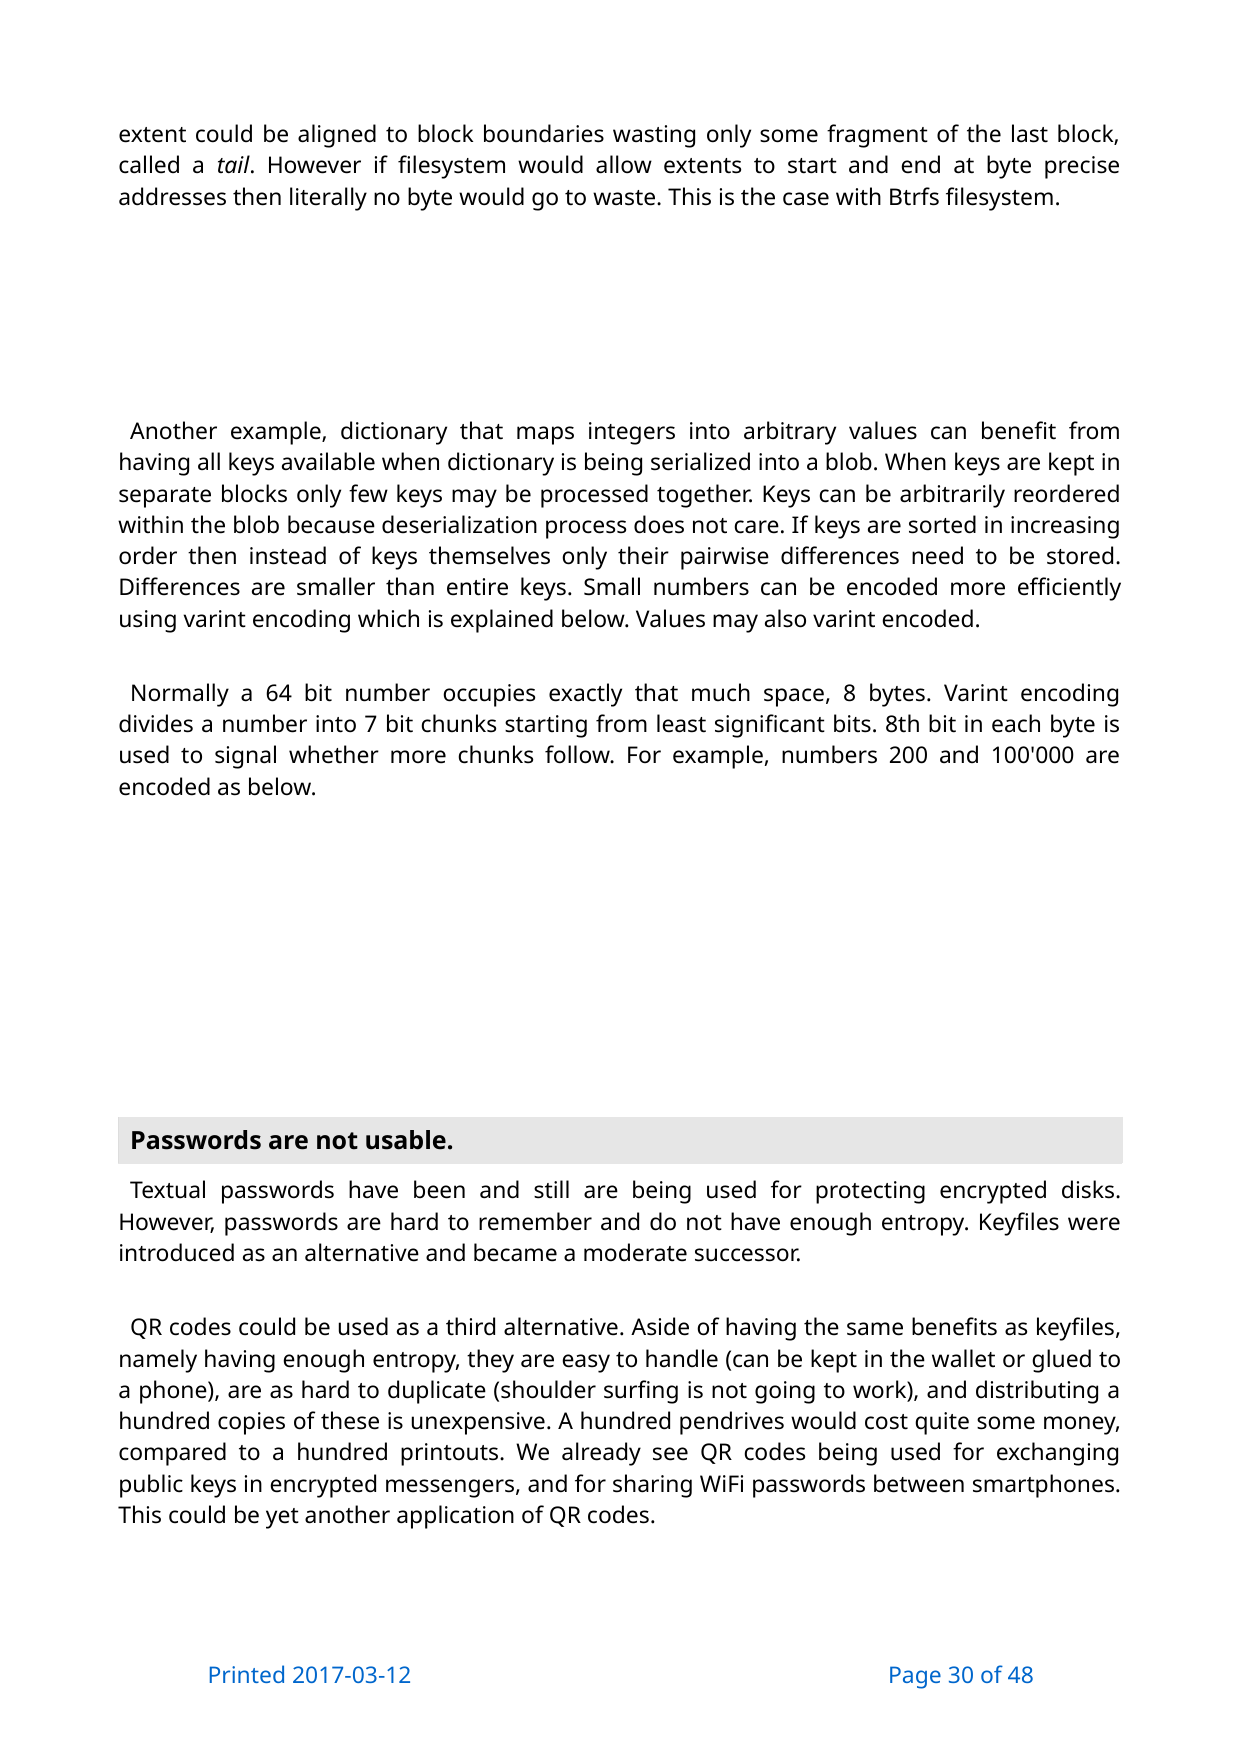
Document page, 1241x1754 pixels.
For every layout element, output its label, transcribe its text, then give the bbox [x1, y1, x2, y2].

text Another example, dictionary that maps integers into arbitrary values can benefit from having all keys available when dictionary is being serialized into a blob. When keys are kept in separate blocks only few keys may be processed together. Keys can be arbitrarily reordered within the blob because deserialization process does not care. If keys are sorted in increasing order then instead of keys themselves only their pairwise differences need to be stored. Differences are smaller than entire keys. Small numbers can be encoded more efficiently using varint encoding which is explained below. Values may also varint encoded. [118, 415, 1122, 634]
subtitle Passwords are not usable. [119, 1118, 1122, 1163]
text Textual passwords have been and still are being used for protecting encrypted disks. However, passwords are hard to remember and do not have enough entropy. Keyfiles were introduced as an alternative and became a moderate successor. [118, 1174, 1122, 1268]
text QR codes could be used as a third alternative. Aside of having the same benefits as keyfiles, namely having enough entropy, they are easy to handle (can be kept in the wallet or glued to a phone), are as hard to duplicate (shoulder surfing is not going to work), and distributing a hundred copies of these is unexpensive. A hundred pendrives would cost quite some money, compared to a hundred printouts. We already see QR codes being used for exchanging public keys in encrypted messengers, and for sharing WiFi passwords between smartphones. This could be yet another application of QR codes. [118, 1311, 1122, 1530]
text Normally a 64 bit number occupies exactly that much space, 8 bytes. Varint encoding divides a number into 7 bit chunks starting from least significant bits. 8th bit in each byte is used to signal whether more chunks follow. For example, numbers 200 and 100'000 are encoded as below. [118, 677, 1122, 802]
text extent could be aligned to block boundaries wasting only some fragment of the last block, called a tail. However if filesystem would allow extents to start and end at byte precise addresses then literally no byte would go to waste. This is the case with Btrfs filesystem. [118, 118, 1122, 212]
